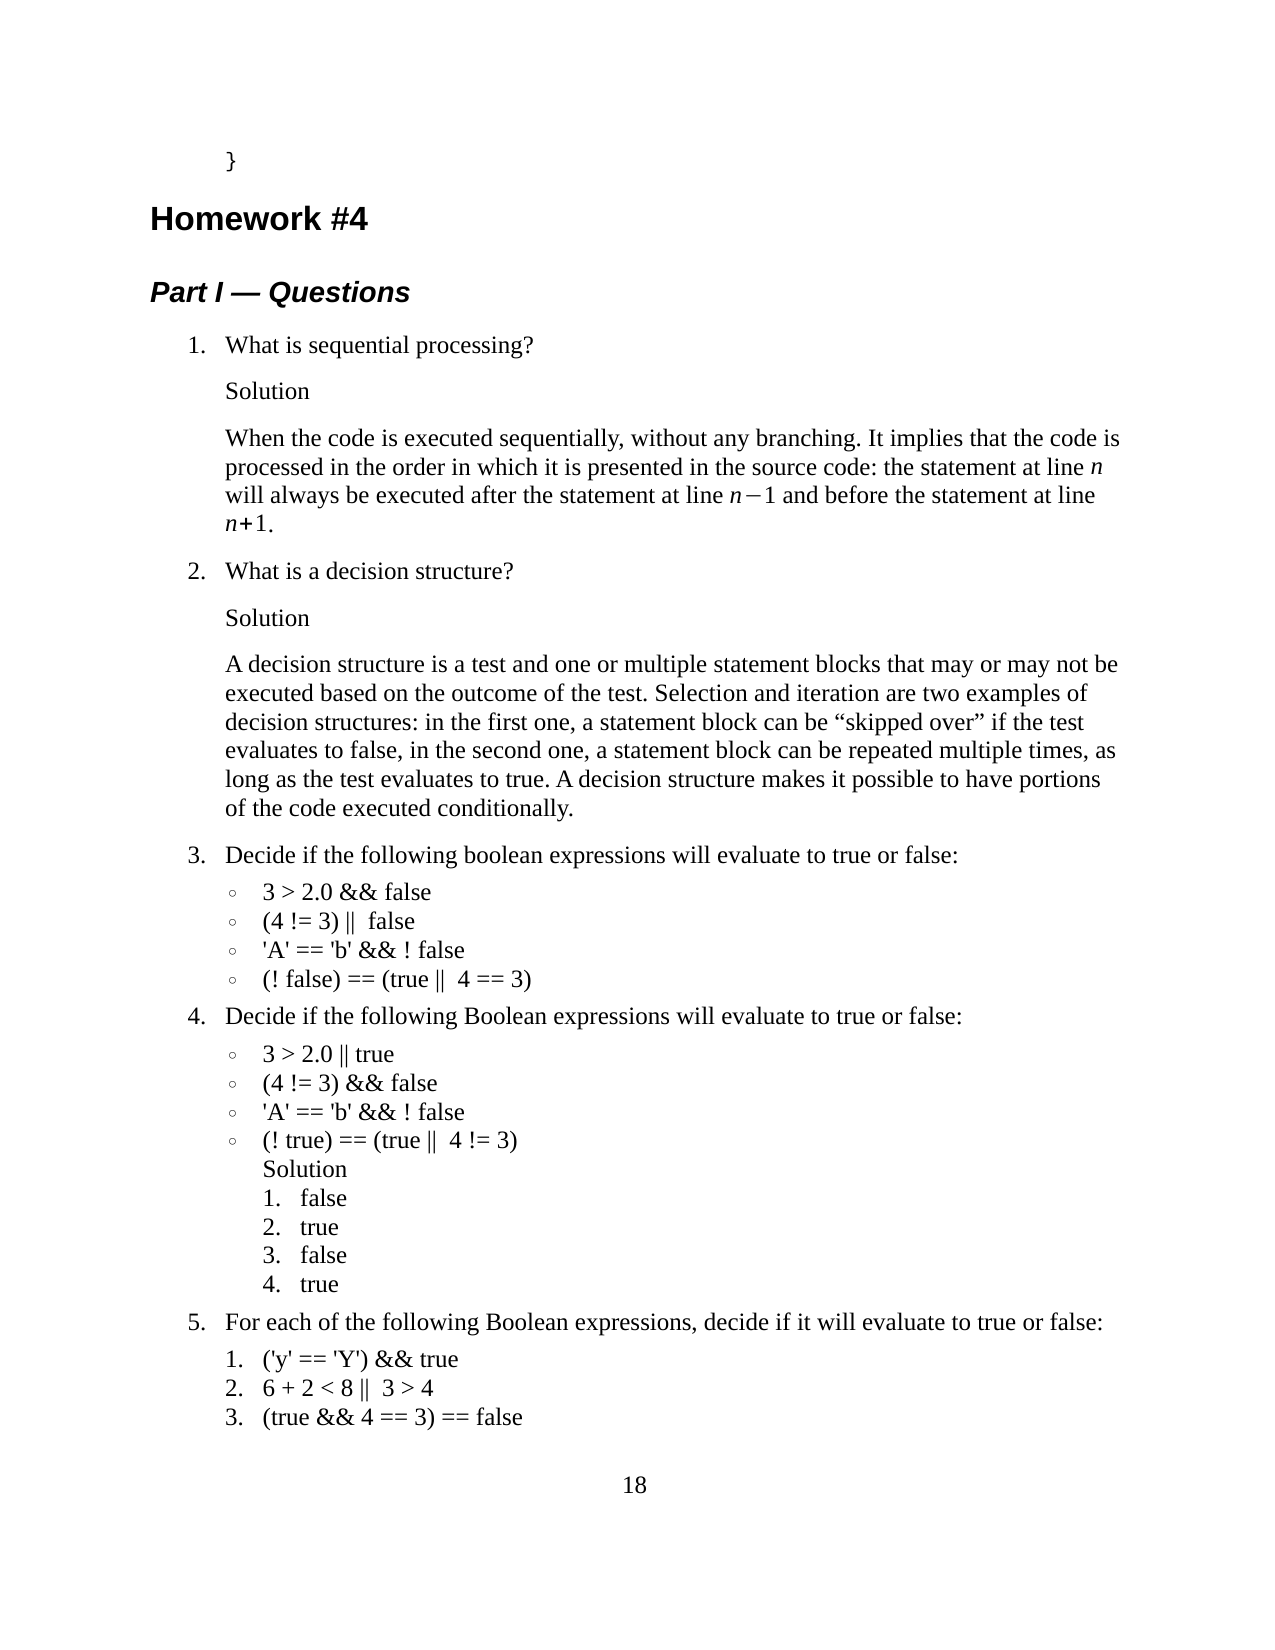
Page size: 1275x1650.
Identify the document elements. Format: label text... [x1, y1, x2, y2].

list 'A' == 'b' && ! false [225, 935, 1125, 964]
list For each of the following Boolean expressions, decide if it will evaluate to true or false: [187, 1307, 1125, 1336]
list (! true) == (true || 4 != 3) [225, 1125, 1125, 1154]
list What is sequential processing? [187, 330, 1125, 358]
list 3 > 2.0 && false [225, 877, 1125, 906]
list When the code is executed sequentially, without any branching. It implies that the code is processed in the order in which it is presented in the source code: the statement at line will always be executed after the statement at line and before the statement at line . [187, 423, 1125, 538]
list A decision structure is a test and one or multiple statement blocks that may or may not be executed based on the outcome of the test. Selection and iteration are two examples of decision structures: in the first one, a statement block can be “skipped over” if the test evaluates to false, in the second one, a statement block can be repeated multiple times, as long as the test evaluates to true. A decision structure makes it possible to have portions of the code executed conditionally. [187, 649, 1125, 822]
list false [262, 1183, 1125, 1212]
list 6 + 2 < 8 || 3 > 4 [225, 1373, 1125, 1402]
list } [187, 150, 1125, 174]
list (4 != 3) && false [225, 1068, 1125, 1097]
list true [262, 1269, 1125, 1298]
list Decide if the following Boolean expressions will evaluate to true or false: [187, 1001, 1125, 1030]
list ('y' == 'Y') && true [225, 1344, 1125, 1373]
list 3 > 2.0 || true [225, 1039, 1125, 1068]
subtitle Part I — Questions [150, 275, 1125, 308]
list What is a decision structure? [187, 556, 1125, 585]
list (true && 4 == 3) == false [225, 1402, 1125, 1431]
list (4 != 3) || false [225, 906, 1125, 935]
list Solution [187, 376, 1125, 405]
list Solution [187, 603, 1125, 631]
list false [262, 1240, 1125, 1269]
subtitle Homework #4 [150, 199, 1125, 237]
list true [262, 1212, 1125, 1240]
list Decide if the following boolean expressions will evaluate to true or false: [187, 840, 1125, 868]
list (! false) == (true || 4 == 3) [225, 964, 1125, 992]
list 'A' == 'b' && ! false [225, 1097, 1125, 1125]
list Solution [225, 1154, 1125, 1183]
